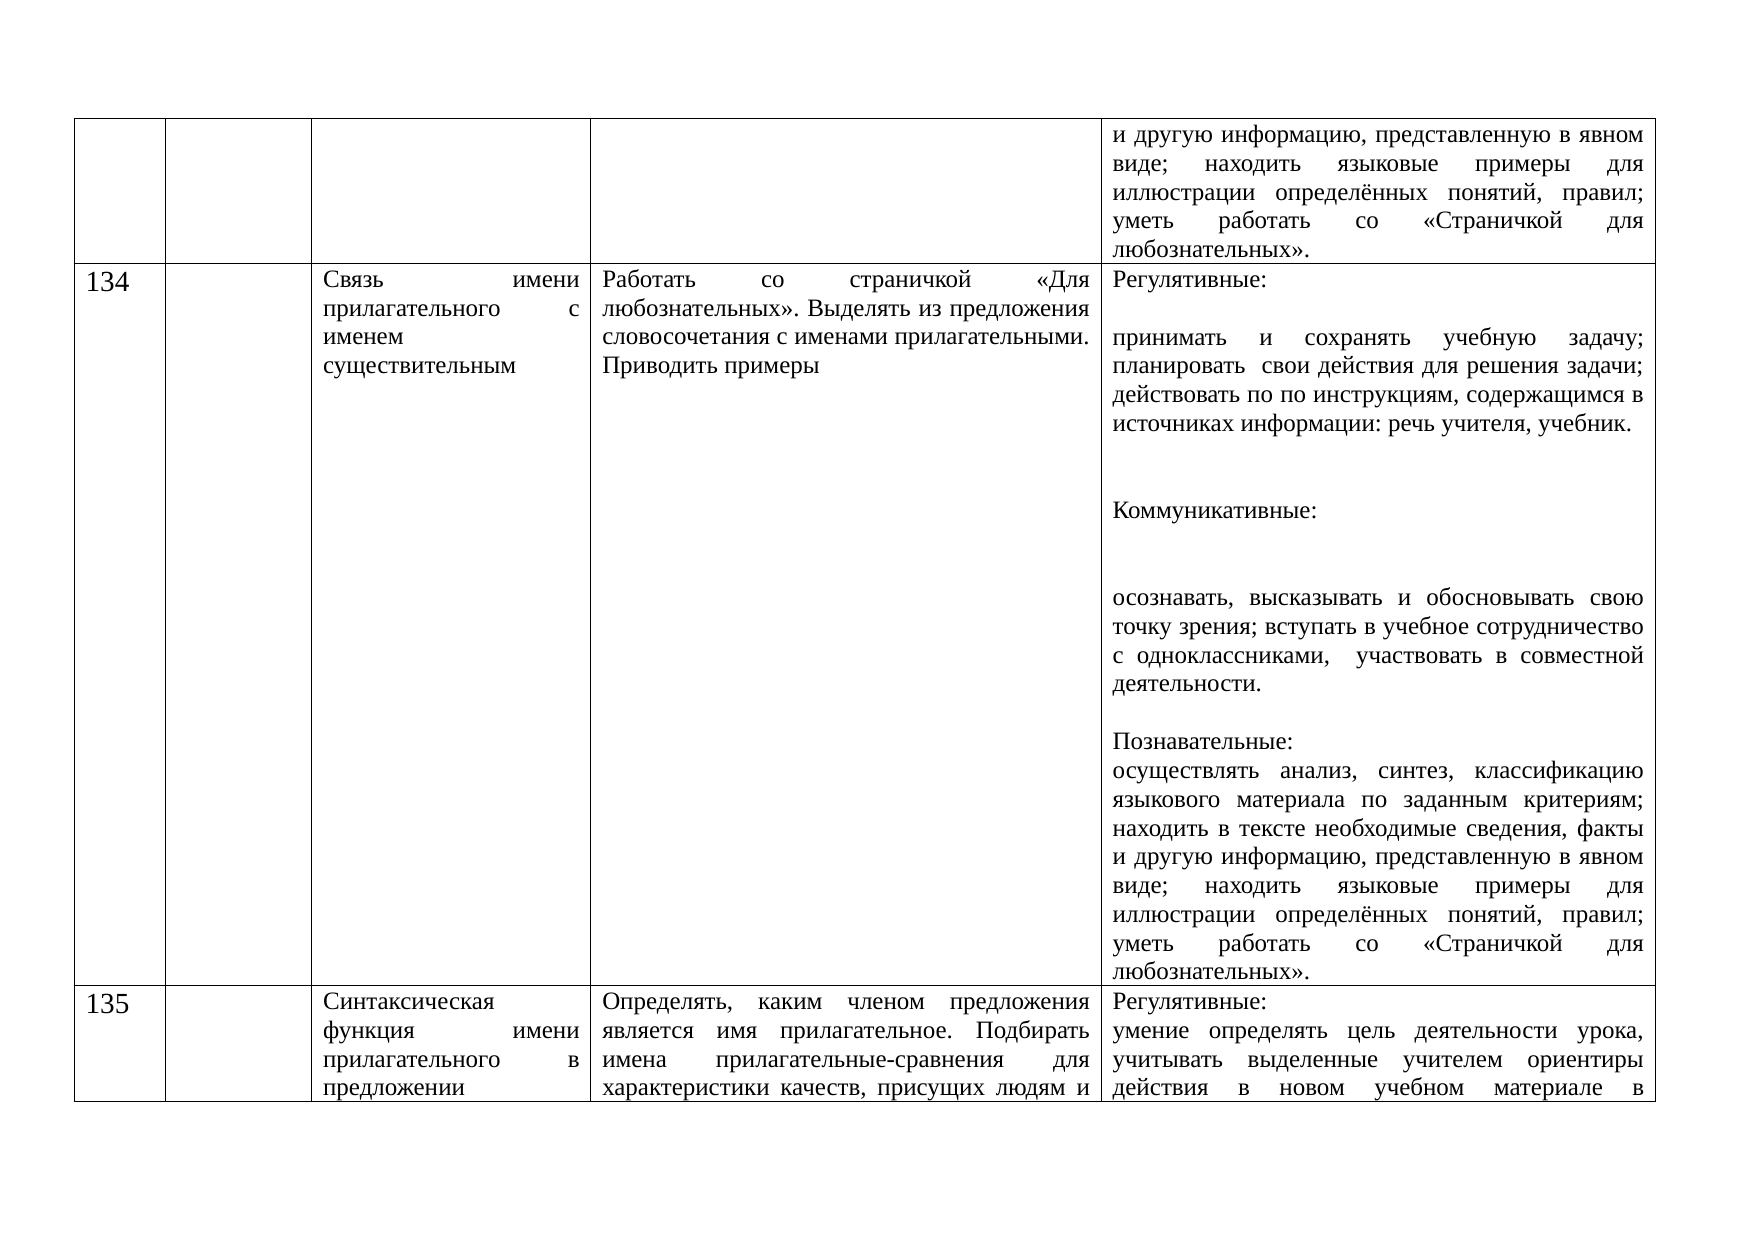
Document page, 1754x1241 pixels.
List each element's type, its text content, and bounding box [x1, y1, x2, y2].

table_cell Регулятивные: умение определять цель деятельности урока, учитывать выделенные учителем ориентиры действия в новом учебном материале в [1102, 986, 1655, 1101]
table_cell [312, 119, 590, 263]
table_cell 135 [75, 986, 165, 1101]
table_cell [166, 264, 311, 985]
table_cell [166, 986, 311, 1101]
table_cell Связь имени прилагательного с именем существительным [312, 264, 590, 985]
table_cell Регулятивные: принимать и сохранять учебную задачу; планировать свои действия для решения задачи; действовать по по инструкциям, содержащимся в источниках информации: речь учителя, учебник. Коммуникативные: осознавать, высказывать и обосновывать свою точку зрения; вступать в учебное сотрудничество с одноклассниками, участвовать в совместной деятельности. Познавательные: осуществлять анализ, синтез, классификацию языкового материала по заданным критериям; находить в тексте необходимые сведения, факты и другую информацию, представленную в явном виде; находить языковые примеры для иллюстрации определённых понятий, правил; уметь работать со «Страничкой для любознательных». [1102, 264, 1655, 985]
table_cell Определять, каким членом предложения является имя прилагательное. Подбирать имена прилагательные-сравнения для характеристики качеств, присущих людям и [591, 986, 1101, 1101]
table_cell [166, 119, 311, 263]
table_cell [75, 119, 165, 263]
table_cell Синтаксическая функция имени прилагательного в предложении [312, 986, 590, 1101]
table_cell и другую информацию, представленную в явном виде; находить языковые примеры для иллюстрации определённых понятий, правил; уметь работать со «Страничкой для любознательных». [1102, 119, 1655, 263]
table_cell 134 [75, 264, 165, 985]
table_cell Работать со страничкой «Для любознательных». Выделять из предложения словосочетания с именами прилагательными. Приводить примеры [591, 264, 1101, 985]
table_cell [591, 119, 1101, 263]
